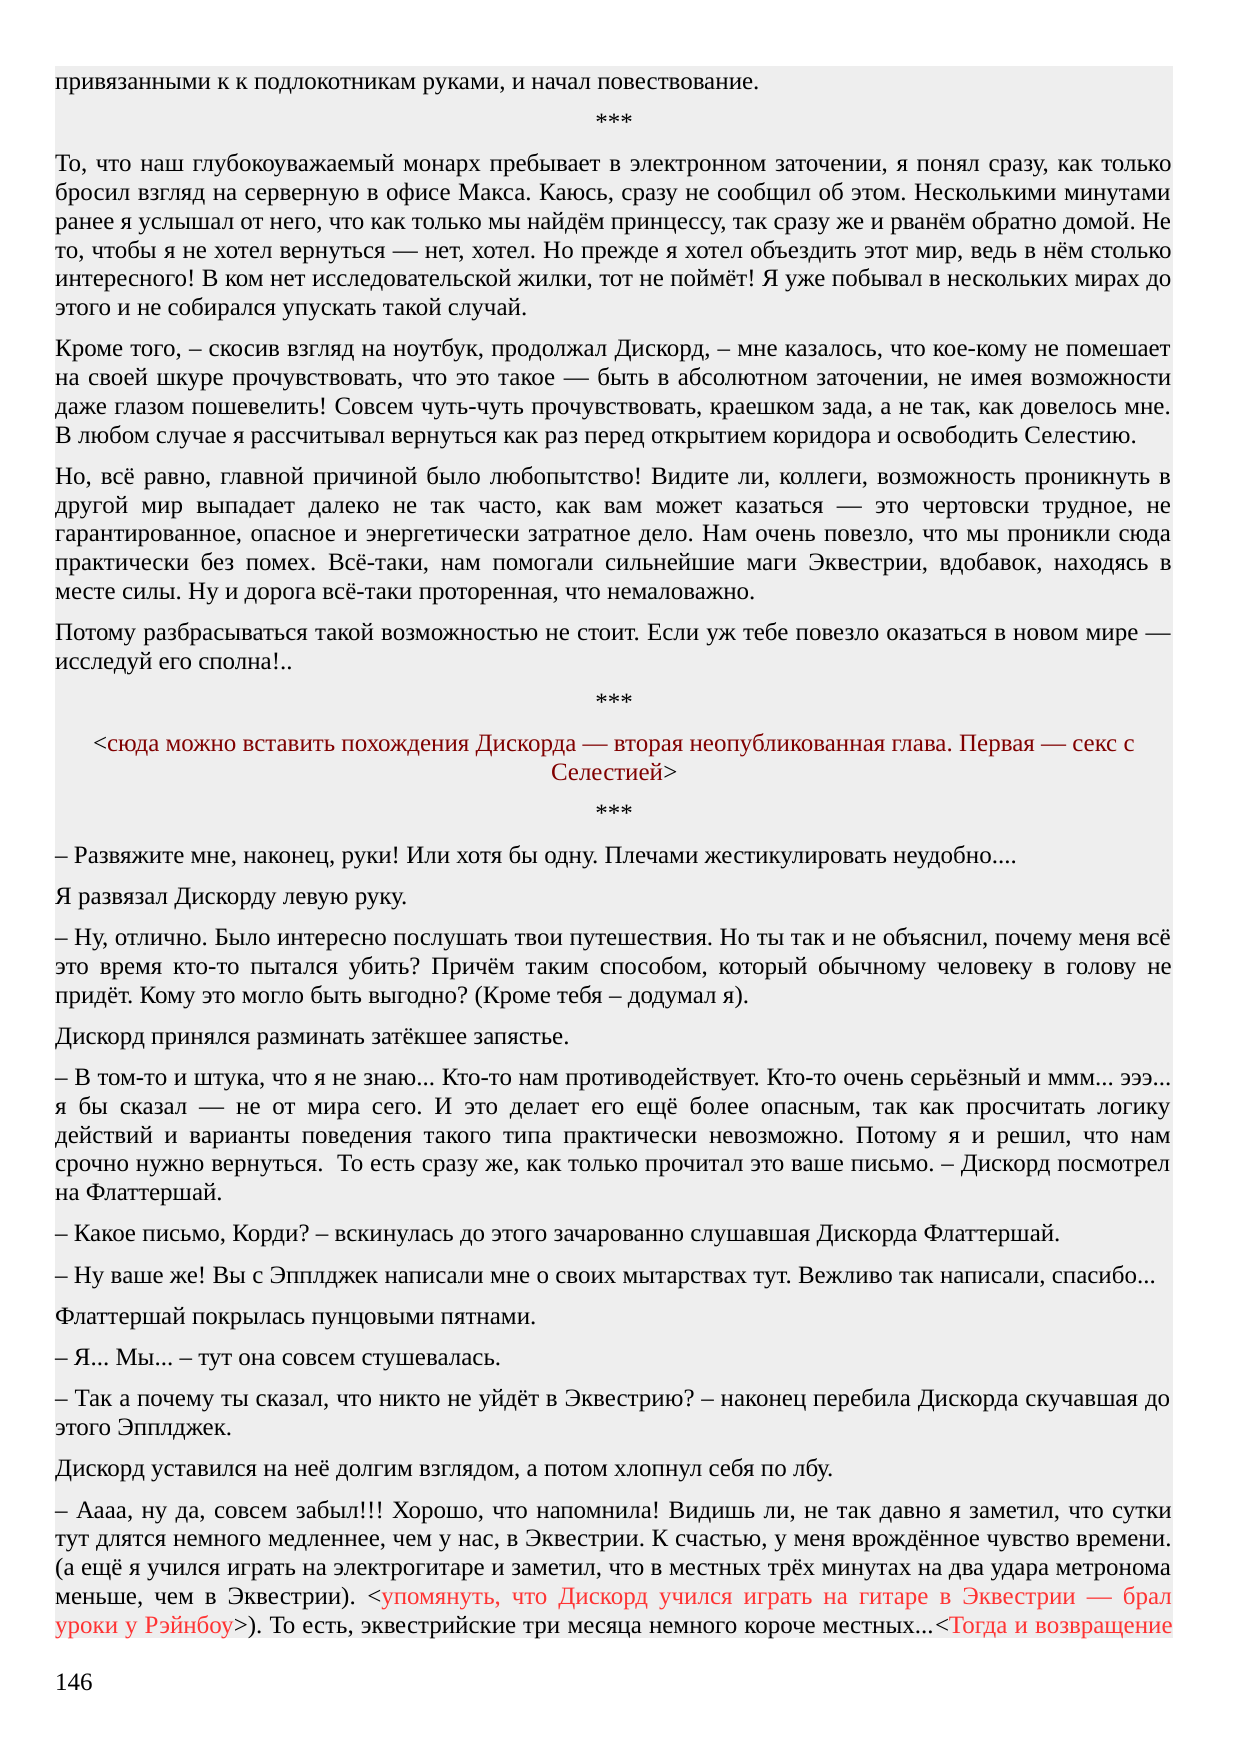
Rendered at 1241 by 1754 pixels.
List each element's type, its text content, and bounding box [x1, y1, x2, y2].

text – Я... Мы... – тут она совсем стушевалась. [55, 1342, 1173, 1371]
text – Какое письмо, Корди? – вскинулась до этого зачарованно слушавшая Дискорда Флаттершай. [55, 1218, 1173, 1247]
text Но, всё равно, главной причиной было любопытство! Видите ли, коллеги, возможность проникнуть в другой мир выпадает далеко не так часто, как вам может казаться — это чертовски трудное, не гарантированное, опасное и энергетически затратное дело. Нам очень повезло, что мы проникли сюда практически без помех. Всё-таки, нам помогали сильнейшие маги Эквестрии, вдобавок, находясь в месте силы. Ну и дорога всё-таки проторенная, что немаловажно. [55, 461, 1173, 605]
text Кроме того, – скосив взгляд на ноутбук, продолжал Дискорд, – мне казалось, что кое-кому не помешает на своей шкуре прочувствовать, что это такое — быть в абсолютном заточении, не имея возможности даже глазом пошевелить! Совсем чуть-чуть прочувствовать, краешком зада, а не так, как довелось мне. В любом случае я рассчитывал вернуться как раз перед открытием коридора и освободить Селестию. [55, 333, 1173, 448]
text Я развязал Дискорду левую руку. [55, 881, 1173, 910]
text Дискорд уставился на неё долгим взглядом, а потом хлопнул себя по лбу. [55, 1453, 1173, 1482]
text – Так а почему ты сказал, что никто не уйдёт в Эквестрию? – наконец перебила Дискорда скучавшая до этого Эпплджек. [55, 1383, 1173, 1441]
text – Ну ваше же! Вы с Эпплджек написали мне о своих мытарствах тут. Вежливо так написали, спасибо... [55, 1260, 1173, 1288]
text привязанными к к подлокотникам руками, и начал повествование. [55, 66, 1173, 95]
text – Аааа, ну да, совсем забыл!!! Хорошо, что напомнила! Видишь ли, не так давно я заметил, что сутки тут длятся немного медленнее, чем у нас, в Эквестрии. К счастью, у меня врождённое чувство времени. (а ещё я учился играть на электрогитаре и заметил, что в местных трёх минутах на два удара метронома меньше, чем в Эквестрии). <упомянуть, что Дискорд учился играть на гитаре в Эквестрии — брал уроки у Рэйнбоу>). То есть, эквестрийские три месяца немного короче местных...<Тогда и возвращение [55, 1495, 1173, 1638]
text *** [55, 798, 1173, 827]
text Потому разбрасываться такой возможностью не стоит. Если уж тебе повезло оказаться в новом мире — исследуй его сполна!.. [55, 617, 1173, 675]
text То, что наш глубокоуважаемый монарх пребывает в электронном заточении, я понял сразу, как только бросил взгляд на серверную в офисе Макса. Каюсь, сразу не сообщил об этом. Несколькими минутами ранее я услышал от него, что как только мы найдём принцессу, так сразу же и рванём обратно домой. Не то, чтобы я не хотел вернуться — нет, хотел. Но прежде я хотел объездить этот мир, ведь в нём столько интересного! В ком нет исследовательской жилки, тот не поймёт! Я уже побывал в нескольких мирах до этого и не собирался упускать такой случай. [55, 148, 1173, 321]
text Флаттершай покрылась пунцовыми пятнами. [55, 1301, 1173, 1330]
text *** [55, 687, 1173, 716]
text – Ну, отлично. Было интересно послушать твои путешествия. Но ты так и не объяснил, почему меня всё это время кто-то пытался убить? Причём таким способом, который обычному человеку в голову не придёт. Кому это могло быть выгодно? (Кроме тебя – додумал я). [55, 922, 1173, 1008]
text Дискорд принялся разминать затёкшее запястье. [55, 1021, 1173, 1050]
text *** [55, 107, 1173, 136]
text <сюда можно вставить похождения Дискорда — вторая неопубликованная глава. Первая — секс с Селестией> [55, 728, 1173, 786]
text – Развяжите мне, наконец, руки! Или хотя бы одну. Плечами жестикулировать неудобно.... [55, 840, 1173, 868]
text – В том-то и штука, что я не знаю... Кто-то нам противодействует. Кто-то очень серьёзный и ммм... эээ... я бы сказал — не от мира сего. И это делает его ещё более опасным, так как просчитать логику действий и варианты поведения такого типа практически невозможно. Потому я и решил, что нам срочно нужно вернуться. То есть сразу же, как только прочитал это ваше письмо. – Дискорд посмотрел на Флаттершай. [55, 1062, 1173, 1206]
